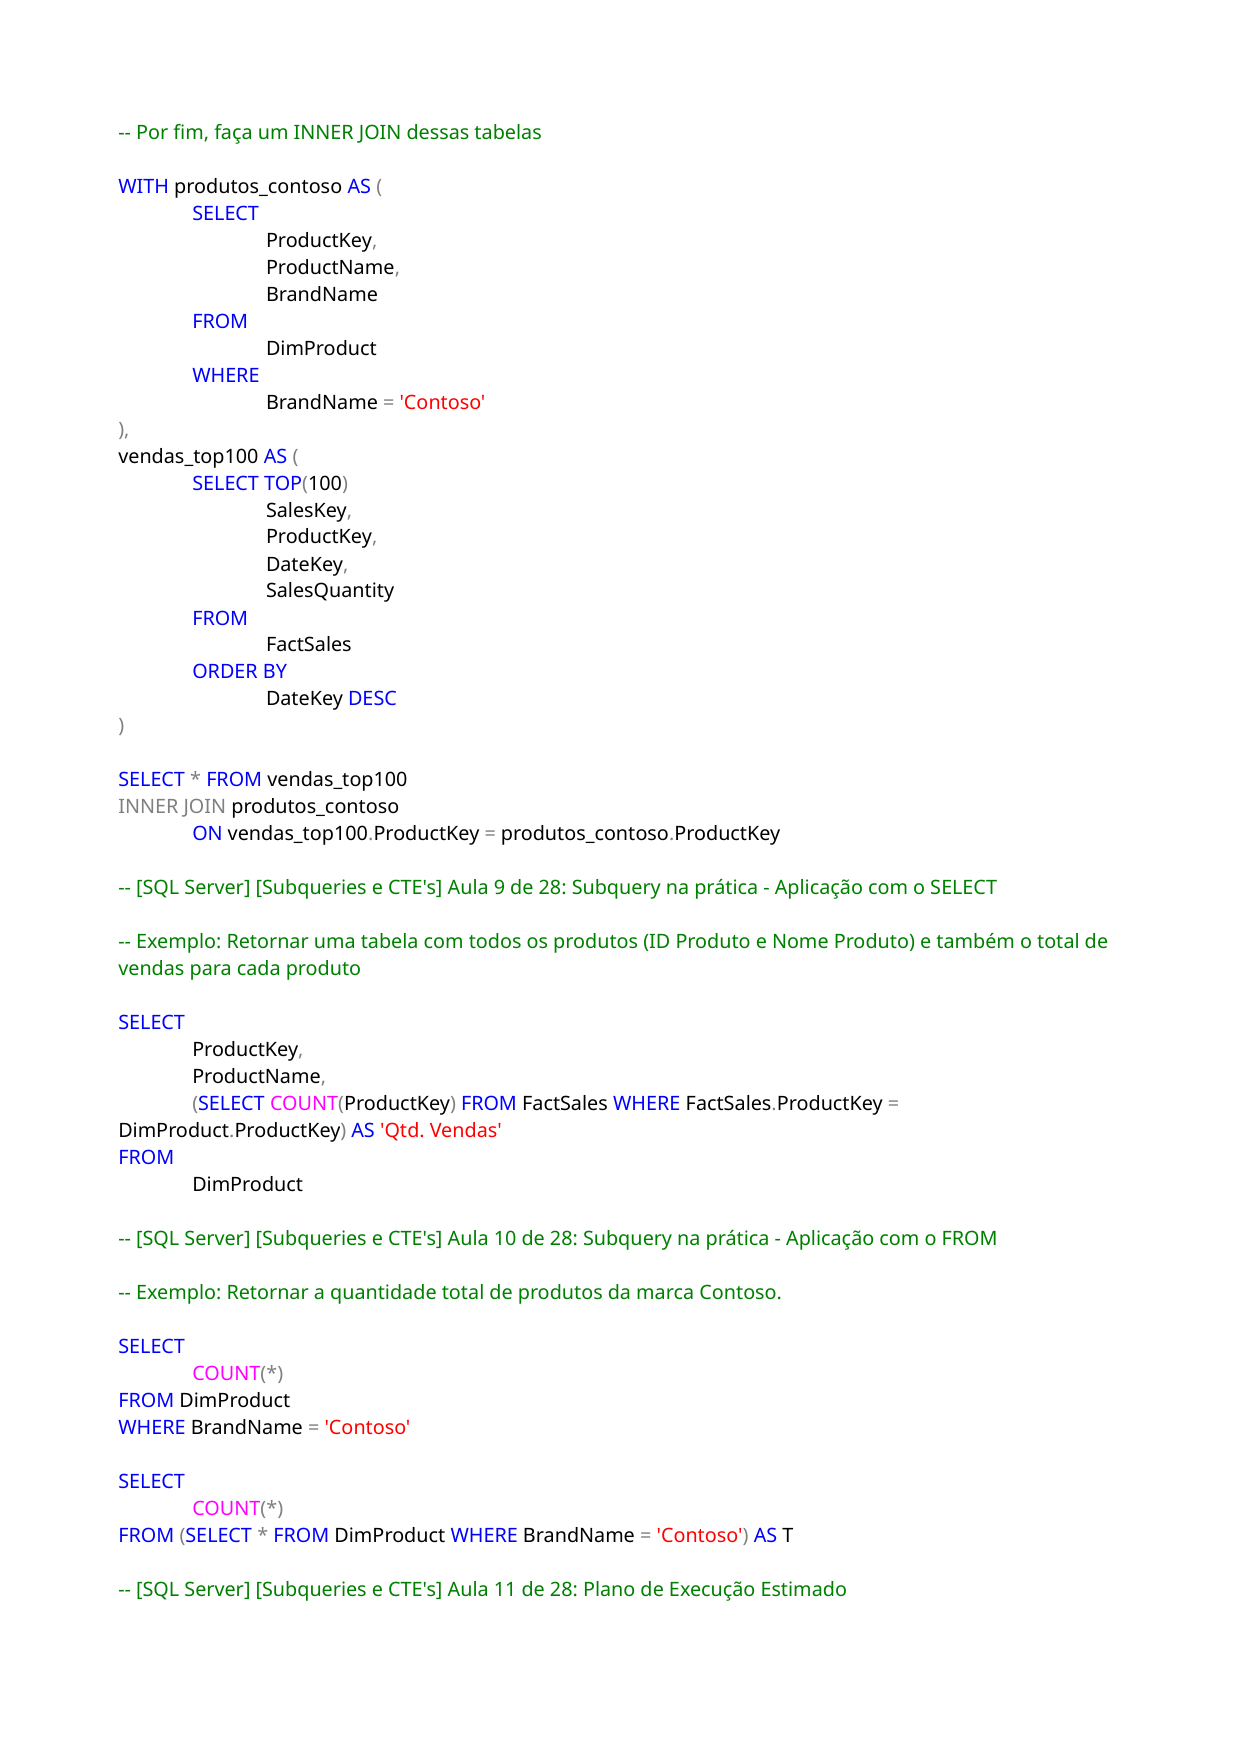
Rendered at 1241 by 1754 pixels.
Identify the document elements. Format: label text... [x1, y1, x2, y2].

text ProductName, [118, 1062, 1122, 1089]
text -- Exemplo: Retornar uma tabela com todos os produtos (ID Produto e Nome Produto) e também o total de vendas para cada produto [118, 927, 1122, 981]
text WITH produtos_contoso AS ( [118, 172, 1122, 199]
text SalesKey, [118, 496, 1122, 523]
text ProductKey, [118, 226, 1122, 253]
text (SELECT COUNT(ProductKey) FROM FactSales WHERE FactSales.ProductKey = DimProduct.ProductKey) AS 'Qtd. Vendas' [118, 1089, 1122, 1143]
text DateKey DESC [118, 685, 1122, 712]
text FROM [118, 307, 1122, 334]
text DimProduct [118, 1170, 1122, 1197]
text SELECT [118, 1332, 1122, 1359]
text DateKey, [118, 550, 1122, 577]
text -- [SQL Server] [Subqueries e CTE's] Aula 10 de 28: Subquery na prática - Aplicação com o FROM [118, 1224, 1122, 1251]
text FactSales [118, 631, 1122, 658]
text SalesQuantity [118, 577, 1122, 604]
text SELECT [118, 1008, 1122, 1035]
text FROM [118, 604, 1122, 631]
text ProductKey, [118, 1035, 1122, 1062]
text ProductName, [118, 253, 1122, 280]
text SELECT * FROM vendas_top100 [118, 766, 1122, 793]
text DimProduct [118, 334, 1122, 361]
text SELECT [118, 1467, 1122, 1494]
text -- Por fim, faça um INNER JOIN dessas tabelas [118, 118, 1122, 145]
text FROM (SELECT * FROM DimProduct WHERE BrandName = 'Contoso') AS T [118, 1521, 1122, 1548]
text ) [118, 712, 1122, 739]
text ), [118, 415, 1122, 442]
text INNER JOIN produtos_contoso [118, 793, 1122, 819]
text FROM DimProduct [118, 1386, 1122, 1413]
text WHERE [118, 361, 1122, 388]
text BrandName = 'Contoso' [118, 388, 1122, 415]
text -- Exemplo: Retornar a quantidade total de produtos da marca Contoso. [118, 1278, 1122, 1305]
text COUNT(*) [118, 1359, 1122, 1386]
text vendas_top100 AS ( [118, 442, 1122, 469]
text -- [SQL Server] [Subqueries e CTE's] Aula 11 de 28: Plano de Execução Estimado [118, 1575, 1122, 1602]
text COUNT(*) [118, 1494, 1122, 1521]
text SELECT [118, 199, 1122, 226]
text ProductKey, [118, 523, 1122, 550]
text ORDER BY [118, 658, 1122, 685]
text -- [SQL Server] [Subqueries e CTE's] Aula 9 de 28: Subquery na prática - Aplicação com o SELECT [118, 873, 1122, 901]
text BrandName [118, 280, 1122, 307]
text ON vendas_top100.ProductKey = produtos_contoso.ProductKey [118, 819, 1122, 847]
text SELECT TOP(100) [118, 469, 1122, 496]
text FROM [118, 1143, 1122, 1170]
text WHERE BrandName = 'Contoso' [118, 1413, 1122, 1440]
